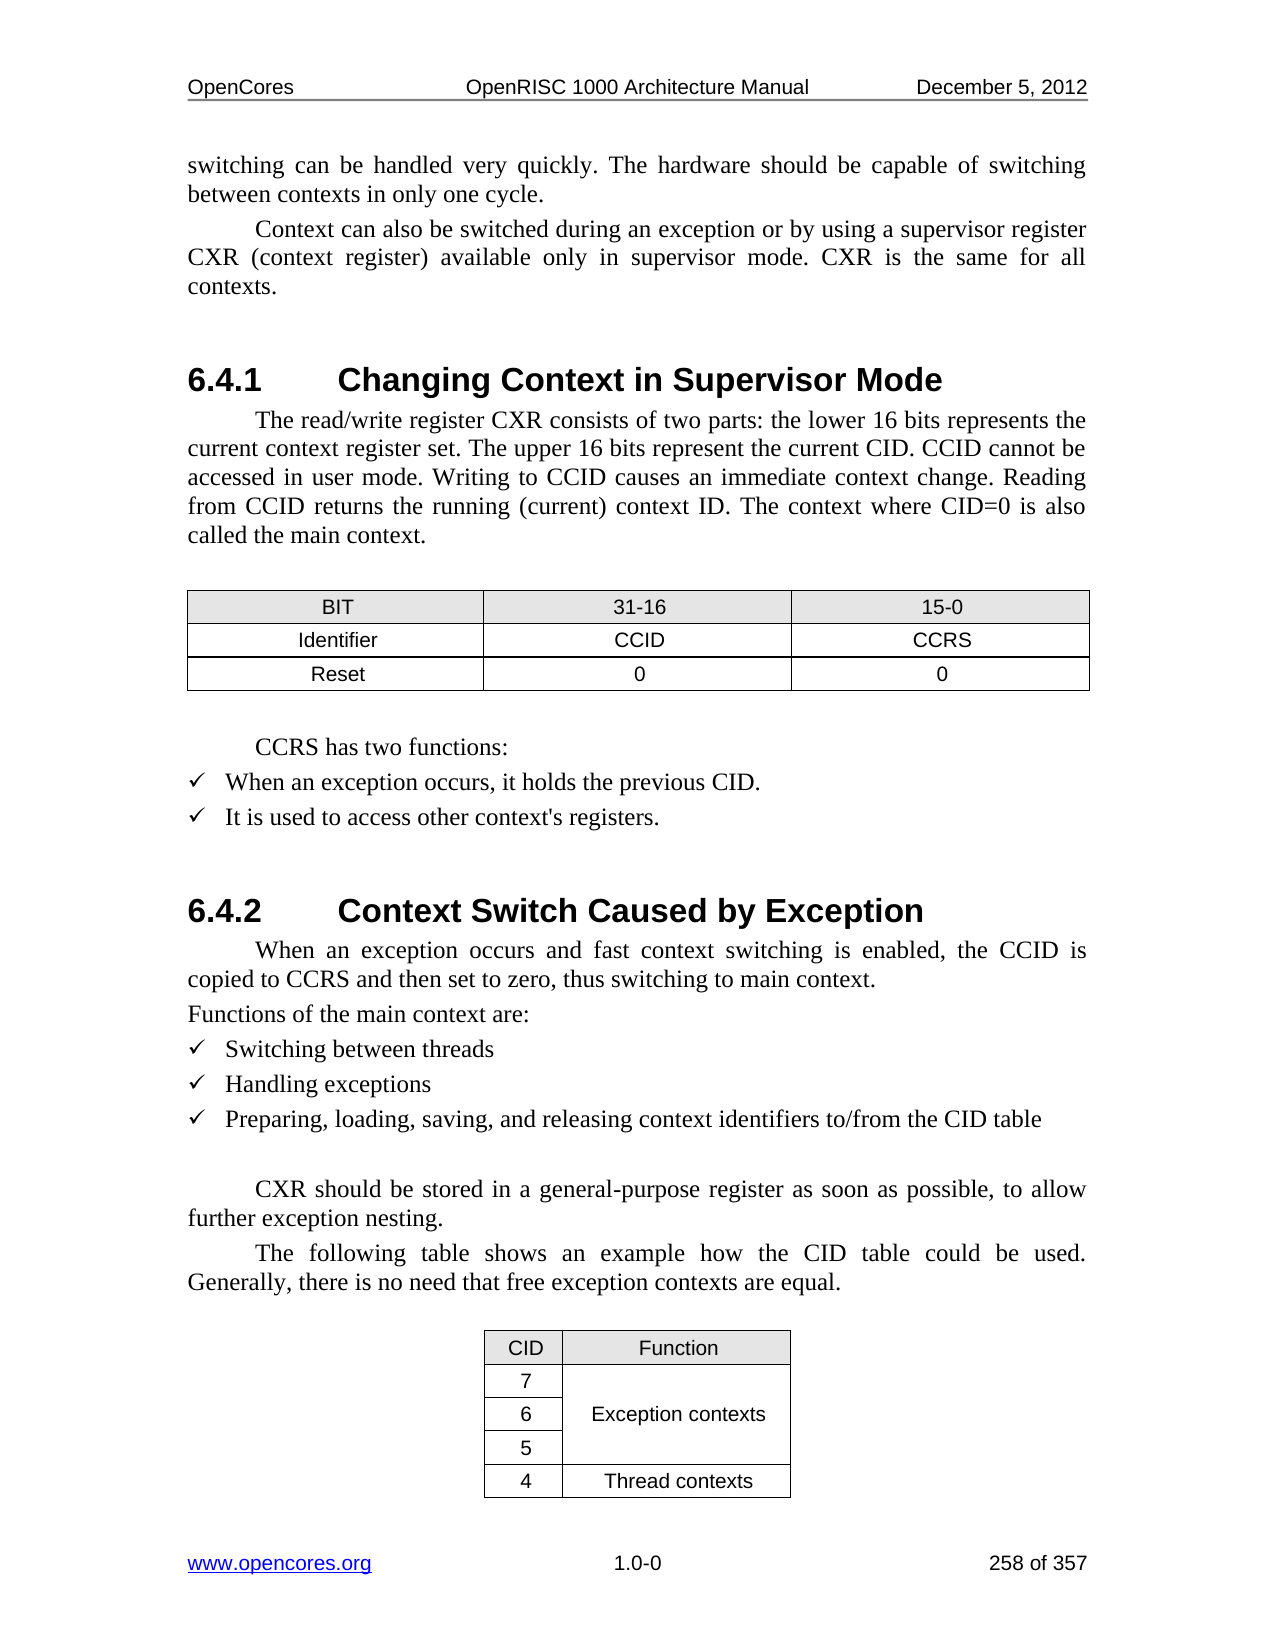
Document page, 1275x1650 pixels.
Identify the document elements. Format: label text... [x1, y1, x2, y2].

table_cell 6 [485, 1398, 562, 1430]
table_cell 4 [485, 1465, 562, 1497]
subtitle Changing Context in Supervisor Mode [187, 360, 1087, 398]
table_cell 5 [485, 1431, 562, 1464]
table_header CID [485, 1331, 562, 1364]
text The following table shows an example how the CID table could be used. Generally, there is no need that free exception contexts are equal. [187, 1238, 1087, 1295]
table_cell 0 [484, 658, 791, 690]
list Switching between threads [187, 1034, 1087, 1063]
text The read/write register CXR consists of two parts: the lower 16 bits represents the current context register set. The upper 16 bits represent the current CID. CCID cannot be accessed in user mode. Writing to CCID causes an immediate context change. Reading from CCID returns the running (current) context ID. The context where CID=0 is also called the main context. [187, 405, 1087, 548]
text switching can be handled very quickly. The hardware should be capable of switching between contexts in only one cycle. [187, 150, 1087, 207]
table_header Function [563, 1331, 790, 1364]
table_cell 7 [485, 1365, 562, 1397]
table_cell Identifier [188, 624, 483, 656]
list It is used to access other context's registers. [187, 802, 1087, 831]
table_cell Exception contexts [563, 1365, 790, 1464]
text CXR should be stored in a general-purpose register as soon as possible, to allow further exception nesting. [187, 1174, 1087, 1232]
text When an exception occurs and fast context switching is enabled, the CCID is copied to CCRS and then set to zero, thus switching to main context. [187, 935, 1087, 993]
table_cell Thread contexts [563, 1465, 790, 1497]
table_cell CCRS [792, 624, 1089, 656]
table_cell Reset [188, 658, 483, 690]
table_header 31-16 [484, 591, 791, 623]
text Functions of the main context are: [187, 999, 1087, 1028]
list When an exception occurs, it holds the previous CID. [187, 767, 1087, 796]
text Context can also be switched during an exception or by using a supervisor register CXR (context register) available only in supervisor mode. CXR is the same for all contexts. [187, 214, 1087, 300]
subtitle Context Switch Caused by Exception [187, 891, 1087, 929]
list Preparing, loading, saving, and releasing context identifiers to/from the CID table [187, 1104, 1087, 1133]
list Handling exceptions [187, 1069, 1087, 1098]
table_cell CCID [484, 624, 791, 656]
text CCRS has two functions: [187, 732, 1087, 761]
table_cell 0 [792, 658, 1089, 690]
table_header BIT [188, 591, 483, 623]
table_header 15-0 [792, 591, 1089, 623]
